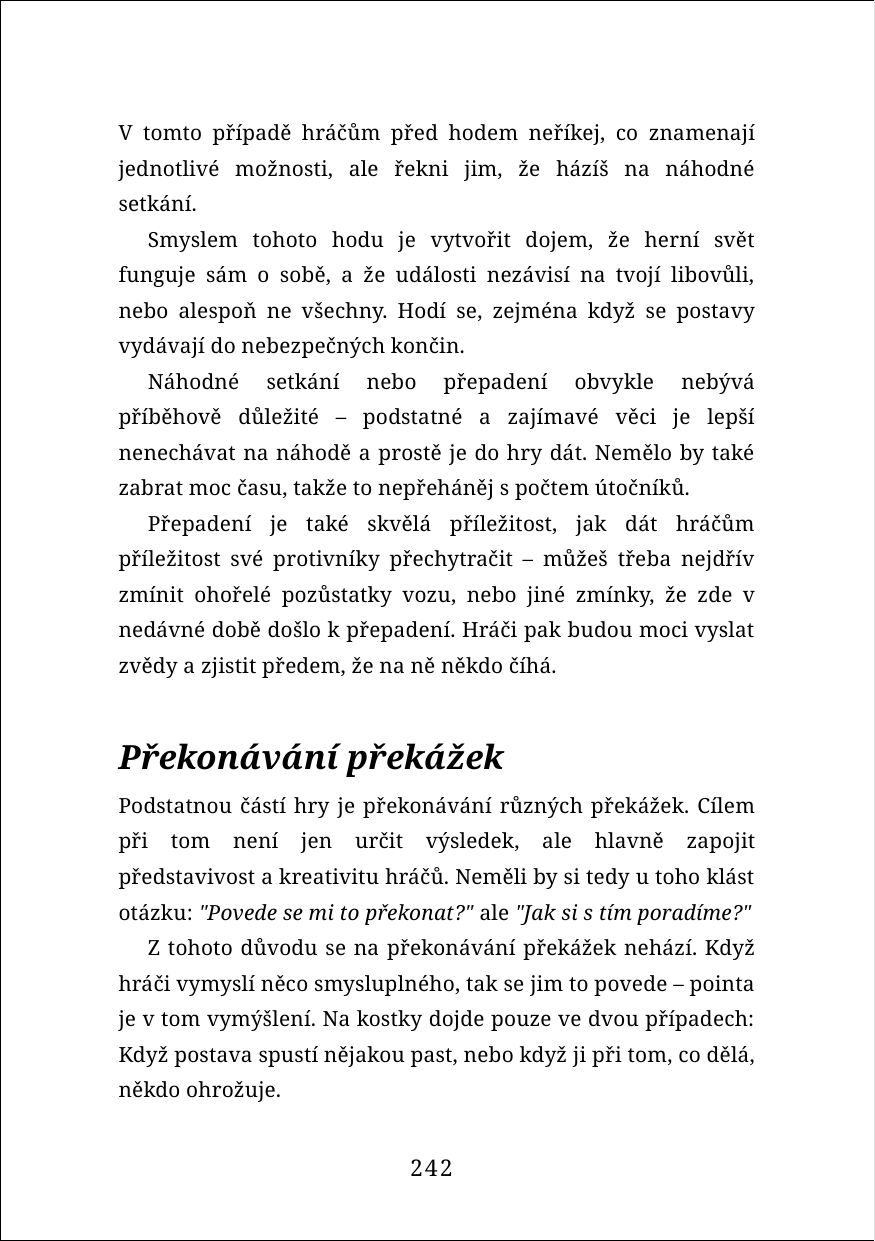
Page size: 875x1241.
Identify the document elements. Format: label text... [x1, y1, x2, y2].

subtitle Překonávání překážek [118, 734, 756, 779]
text Podstatnou částí hry je překonávání různých překážek. Cílem při tom není jen určit výsledek, ale hlavně zapojit představivost a kreativitu hráčů. Neměli by si tedy u toho klást otázku: "Povede se mi to překonat?" ale "Jak si s tím poradíme?" Z tohoto důvodu se na překonávání překážek nehází. Když hráči vymyslí něco smysluplného, tak se jim to povede – pointa je v tom vymýšlení. Na kostky dojde pouze ve dvou případech: Když postava spustí nějakou past, nebo když ji při tom, co dělá, někdo ohrožuje. [118, 791, 756, 1104]
text V tomto případě hráčům před hodem neříkej, co znamenají jednotlivé možnosti, ale řekni jim, že házíš na náhodné setkání. Smyslem tohoto hodu je vytvořit dojem, že herní svět funguje sám o sobě, a že události nezávisí na tvojí libovůli, nebo alespoň ne všechny. Hodí se, zejména když se postavy vydávají do nebezpečných končin. Náhodné setkání nebo přepadení obvykle nebývá příběhově důležité – podstatné a zajímavé věci je lepší nenechávat na náhodě a prostě je do hry dát. Nemělo by také zabrat moc času, takže to nepřeháněj s počtem útočníků. Přepadení je také skvělá příležitost, jak dát hráčům příležitost své protivníky přechytračit – můžeš třeba nejdřív zmínit ohořelé pozůstatky vozu, nebo jiné zmínky, že zde v nedávné době došlo k přepadení. Hráči pak budou moci vyslat zvědy a zjistit předem, že na ně někdo číhá. [118, 118, 756, 679]
